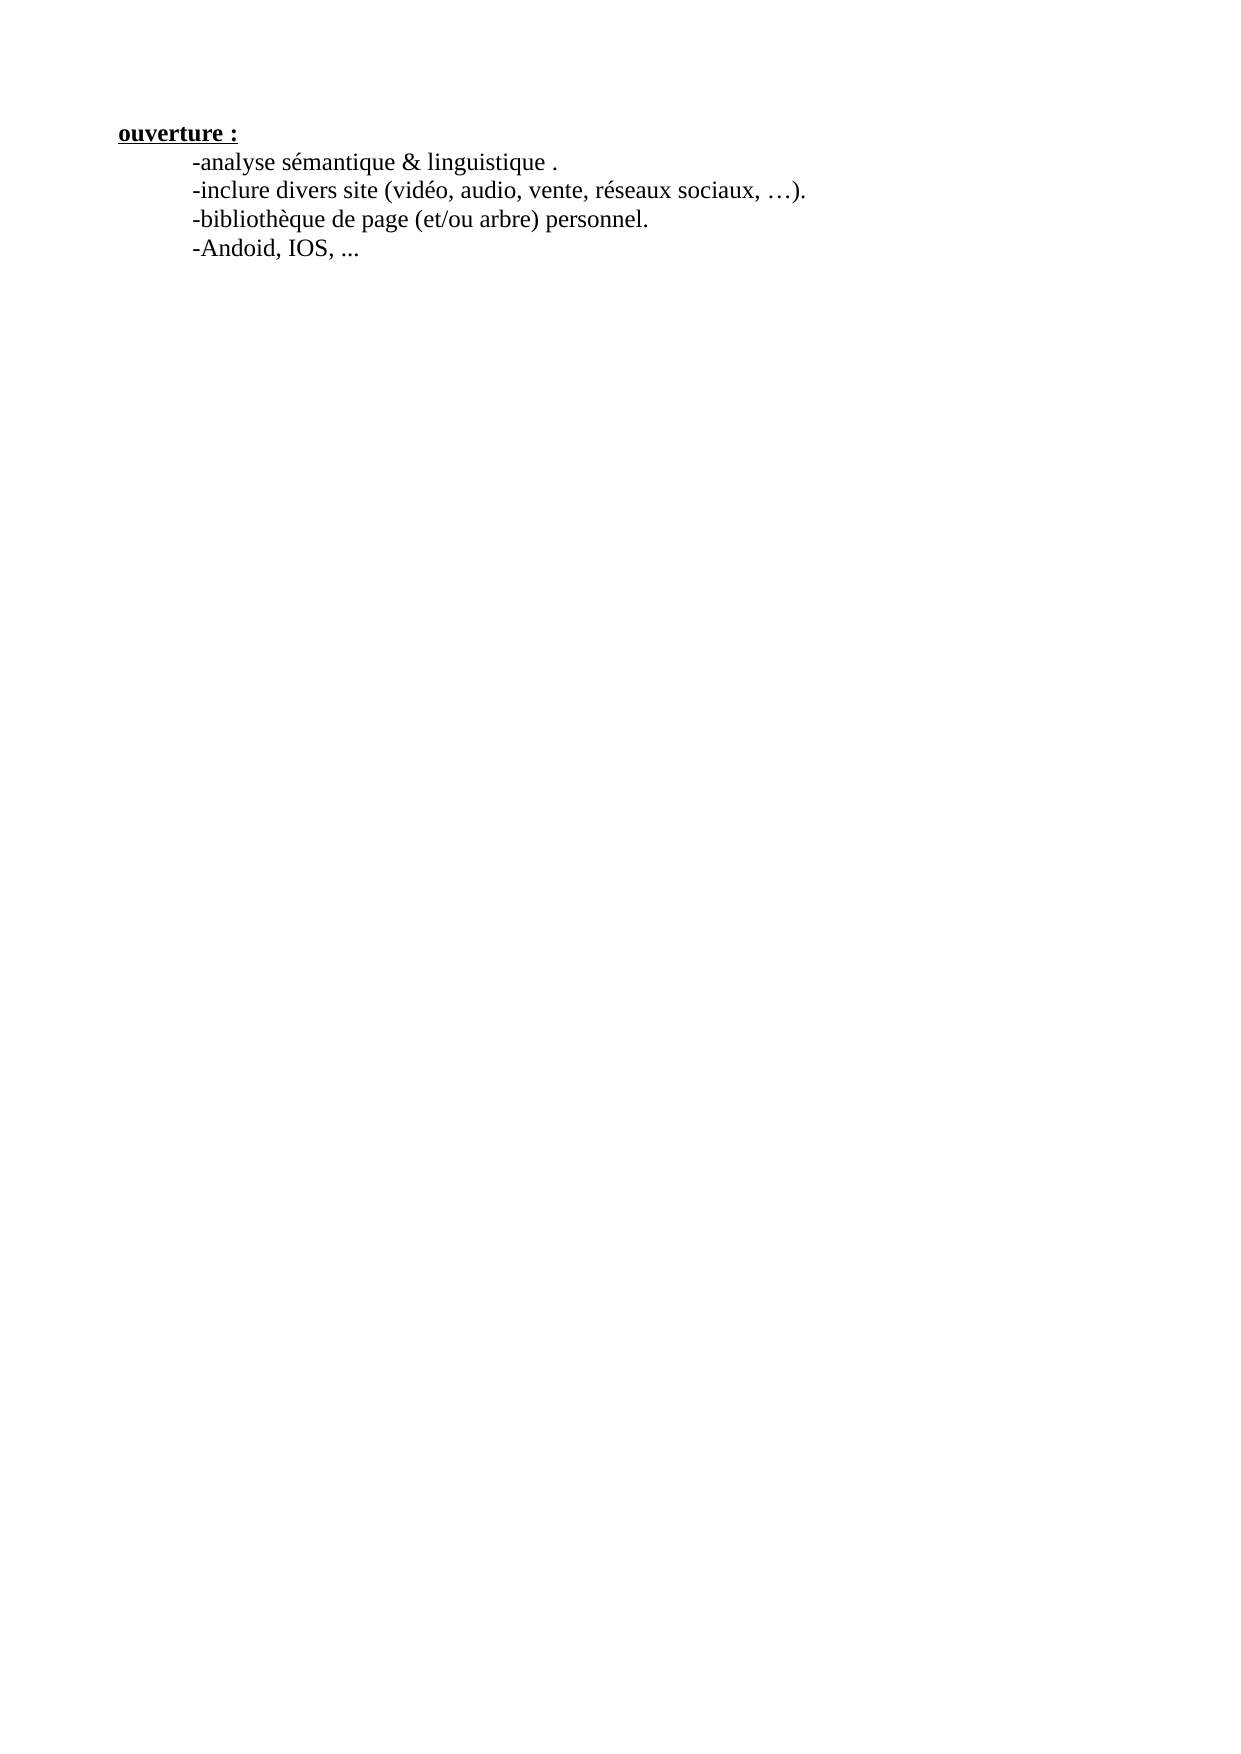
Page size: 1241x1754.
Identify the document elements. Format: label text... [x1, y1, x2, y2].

text ouverture : [118, 118, 1122, 147]
text -inclure divers site (vidéo, audio, vente, réseaux sociaux, …). [118, 176, 1122, 204]
text -bibliothèque de page (et/ou arbre) personnel. [118, 204, 1122, 233]
text -analyse sémantique & linguistique . [118, 147, 1122, 176]
text -Andoid, IOS, ... [118, 233, 1122, 262]
